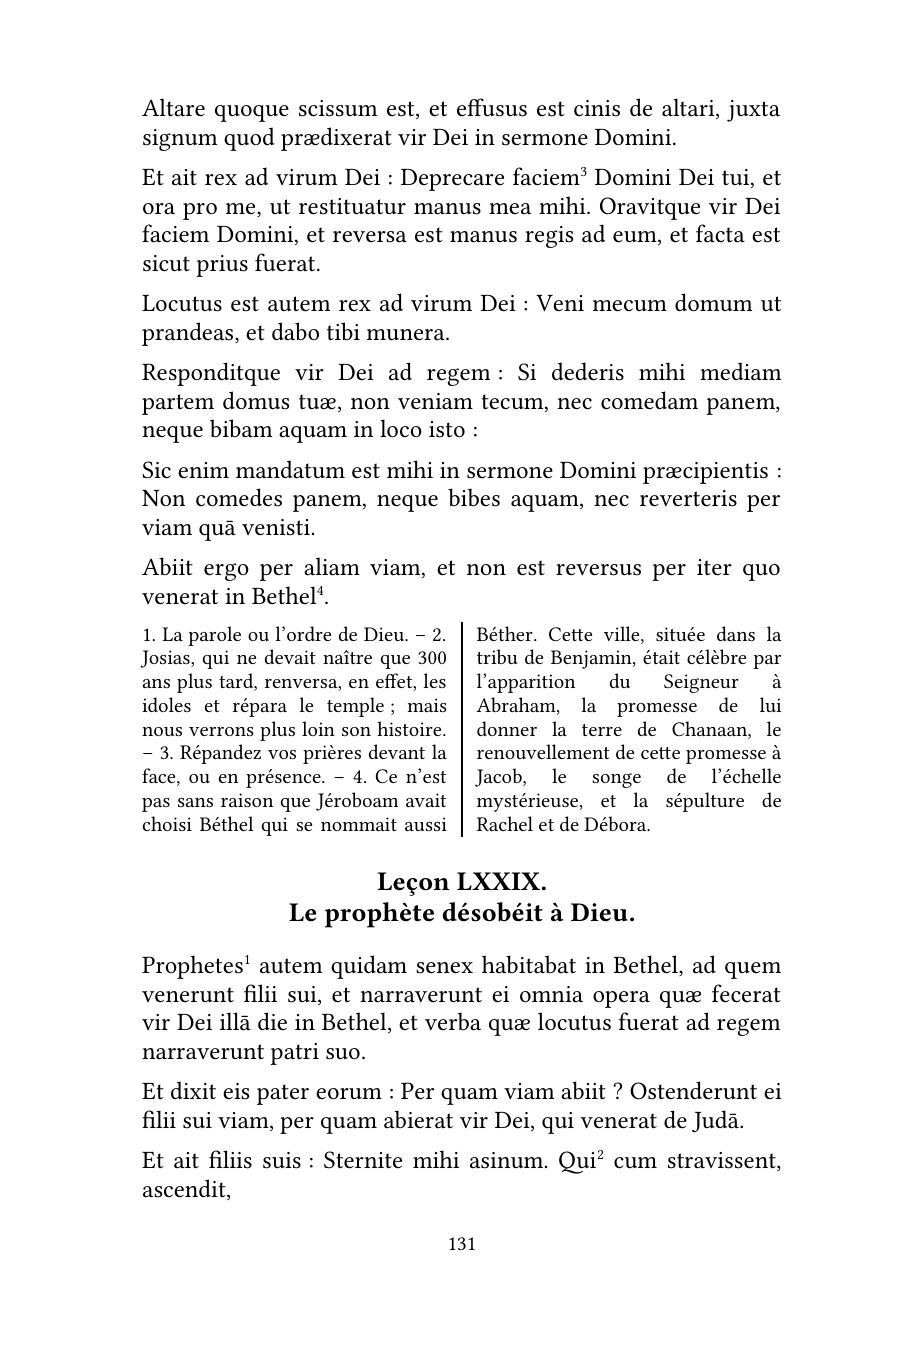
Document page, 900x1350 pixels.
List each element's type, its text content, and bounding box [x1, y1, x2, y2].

text Altare quoque scissum est, et effusus est cinis de altari, juxta signum quod prædixerat vir Dei in sermone Domini. [142, 94, 782, 152]
text Abiit ergo per aliam viam, et non est reversus per iter quo venerat in Bethel4. [142, 553, 782, 611]
text 1. La parole ou l’ordre de Dieu. – 2. Josias, qui ne devait naître que 300 ans plus tard, renversa, en effet, les idoles et répara le temple ; mais nous verrons plus loin son histoire. – 3. Répandez vos prières devant la face, ou en présence. – 4. Ce n’est pas sans raison que Jéroboam avait choisi Béthel qui se nommait aussi [142, 622, 447, 836]
text Locutus est autem rex ad virum Dei : Veni mecum domum ut prandeas, et dabo tibi munera. [142, 289, 782, 347]
text Prophetes1 autem quidam senex habitabat in Bethel, ad quem venerunt filii sui, et narraverunt ei omnia opera quæ fecerat vir Dei illā die in Bethel, et verba quæ locutus fuerat ad regem narraverunt patri suo. [142, 951, 782, 1065]
text Béther. Cette ville, située dans la tribu de Benjamin, était célèbre par l’apparition du Seigneur à Abraham, la promesse de lui donner la terre de Chanaan, le renouvellement de cette promesse à Jacob, le songe de l’échelle mystérieuse, et la sépulture de Rachel et de Débora. [476, 622, 782, 836]
text Sic enim mandatum est mihi in sermone Domini præcipientis : Non comedes panem, neque bibes aquam, nec reverteris per viam quā venisti. [142, 456, 782, 542]
text Leçon LXXIX. Le prophète désobéit à Dieu. [142, 866, 782, 928]
text Et ait rex ad virum Dei : Deprecare faciem3 Domini Dei tui, et ora pro me, ut restituatur manus mea mihi. Oravitque vir Dei faciem Domini, et reversa est manus regis ad eum, et facta est sicut prius fuerat. [142, 163, 782, 278]
text Et ait filiis suis : Sternite mihi asinum. Qui2 cum stravissent, ascendit, [142, 1146, 782, 1203]
text Et dixit eis pater eorum : Per quam viam abiit ? Ostenderunt ei filii sui viam, per quam abierat vir Dei, qui venerat de Judā. [142, 1077, 782, 1134]
text Responditque vir Dei ad regem : Si dederis mihi mediam partem domus tuæ, non veniam tecum, nec comedam panem, neque bibam aquam in loco isto : [142, 358, 782, 444]
